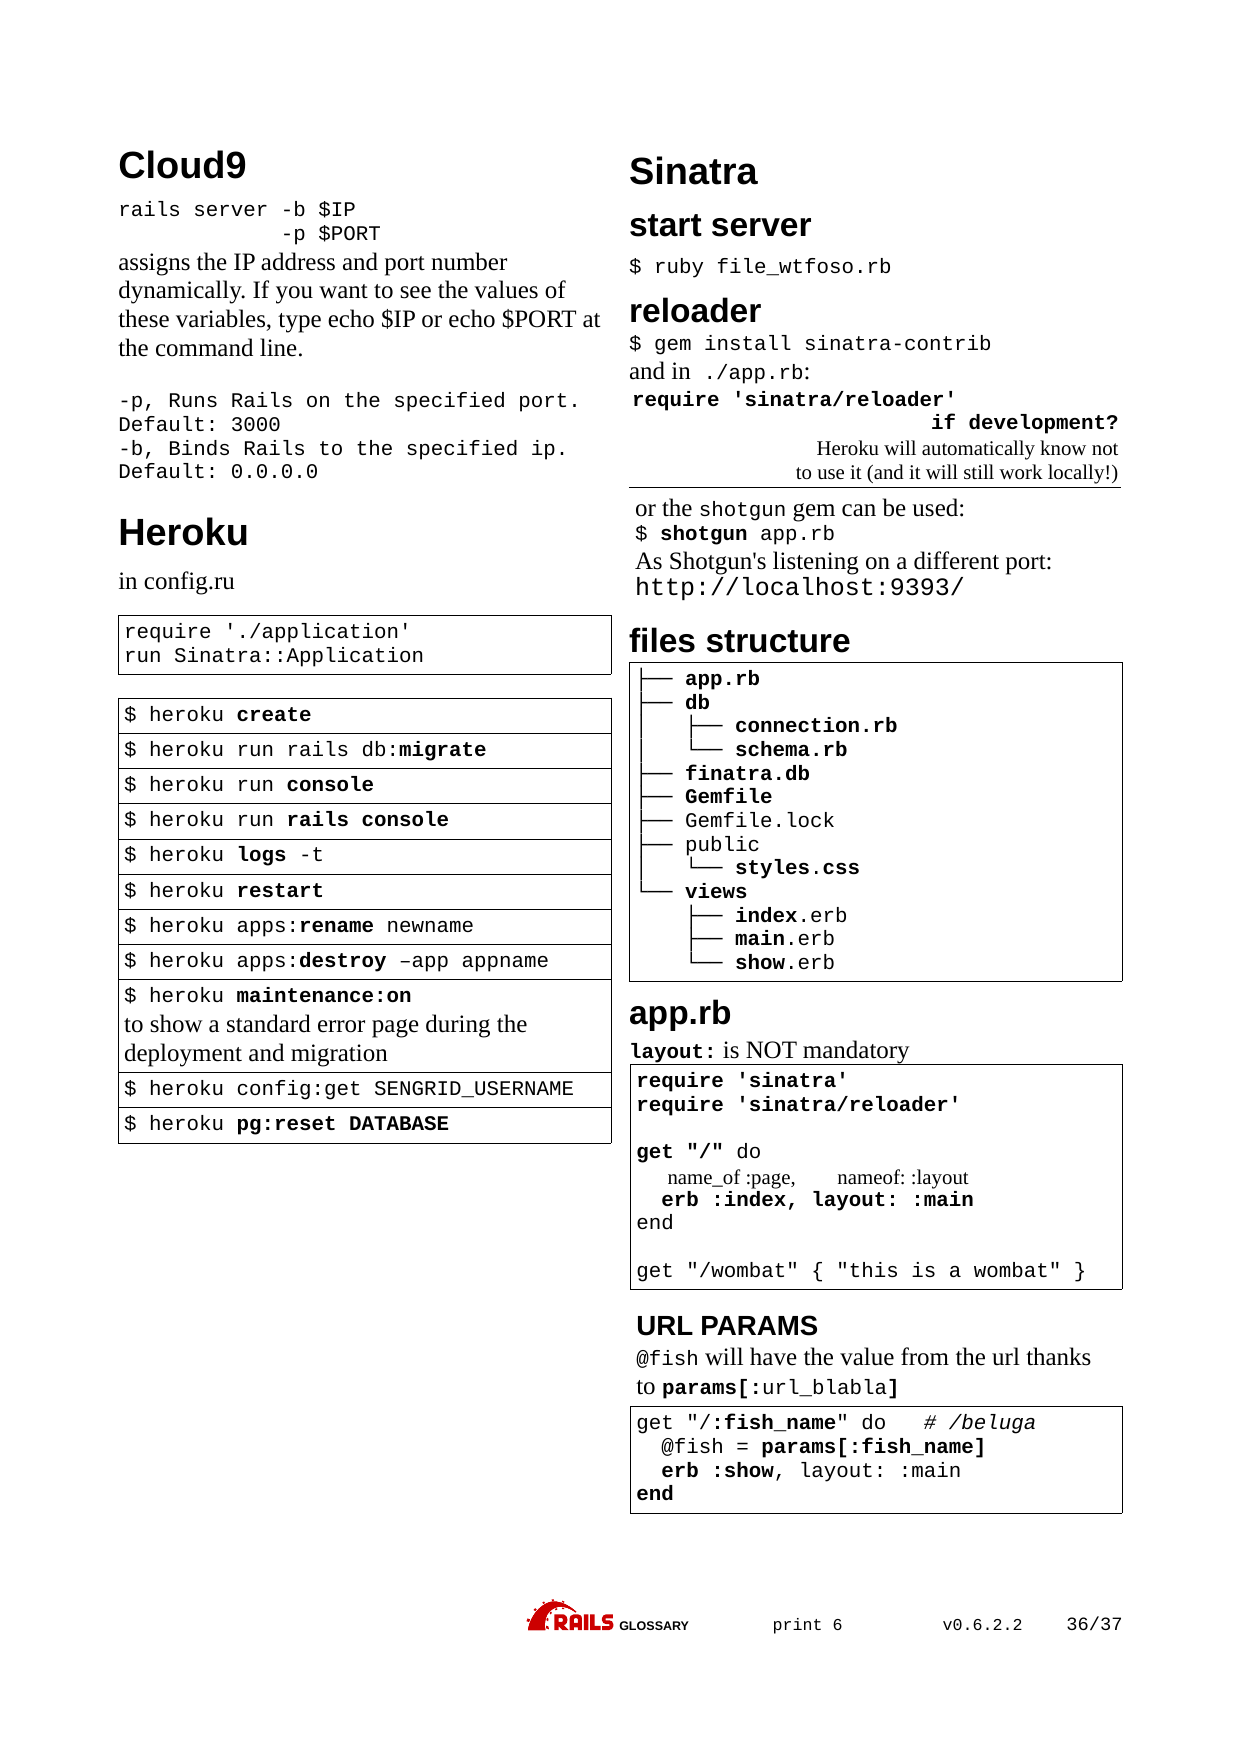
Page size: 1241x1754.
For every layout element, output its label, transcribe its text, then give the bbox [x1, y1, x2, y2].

table_cell $ heroku pg:reset DATABASE [119, 1108, 611, 1142]
subtitle reloader [629, 291, 1122, 330]
text assigns the IP address and port number dynamically. If you want to see the values of these variables, type echo $IP or echo $PORT at the command line. [118, 247, 611, 362]
subtitle start server [629, 204, 1122, 243]
table_cell $ heroku run console [119, 769, 611, 803]
text rails server -b $IP [118, 199, 611, 223]
text $ gem install sinatra-contrib [629, 333, 1122, 356]
table_cell $ heroku maintenance:on to show a standard error page during the deployment and migration [119, 980, 611, 1072]
subtitle Heroku [118, 510, 611, 553]
table_header ├── app.rb ├── db │ ├── connection.rb │ └── schema.rb ├── finatra.db ├── Gemfile ├── Gemfile.lock ├── public │ └── styles.css └── views ├── index.erb ├── main.erb └── show.erb [630, 663, 1122, 981]
text in config.ru [118, 566, 611, 595]
table_header require 'sinatra/reloader' if development? Heroku will automatically know not to use it (and it will still work locally!) [629, 386, 1121, 487]
text layout: is NOT mandatory [629, 1035, 1122, 1064]
table_cell or the shotgun gem can be used: $ shotgun app.rb As Shotgun's listening on a different port: http://localhost:9393/ [629, 488, 1121, 609]
table_header $ heroku create [119, 699, 611, 733]
table_cell $ heroku restart [119, 875, 611, 909]
table_cell get "/:fish_name" do # /beluga @fish = params[:fish_name] erb :show, layout: :main end [631, 1407, 1122, 1513]
table_header require 'sinatra' require 'sinatra/reloader' get "/" do name_of :page, nameof: :layout erb :index, layout: :main end get "/wombat" { "this is a wombat" } [631, 1065, 1122, 1289]
table_cell URL PARAMS @fish will have the value from the url thanks to params[:url_blabla] [630, 1290, 1122, 1406]
subtitle Sinatra [629, 149, 1122, 193]
subtitle Cloud9 [118, 143, 611, 187]
text and in ./app.rb: [629, 356, 1122, 386]
table_cell $ heroku apps:destroy –app appname [119, 945, 611, 979]
table_cell $ heroku config:get SENGRID_USERNAME [119, 1073, 611, 1107]
table_cell $ heroku run rails console [119, 804, 611, 838]
subtitle files structure [629, 621, 1122, 659]
text -p $PORT [118, 223, 611, 247]
text $ ruby file_wtfoso.rb [629, 256, 1122, 279]
table_cell $ heroku apps:rename newname [119, 910, 611, 944]
text -p, Runs Rails on the specified port. Default: 3000 -b, Binds Rails to the specified ip. Default: 0.0.0.0 [118, 390, 611, 485]
table_cell $ heroku logs -t [119, 840, 611, 874]
table_cell $ heroku run rails db:migrate [119, 734, 611, 768]
table_header require './application' run Sinatra::Application [119, 616, 611, 674]
subtitle app.rb [629, 993, 1122, 1032]
